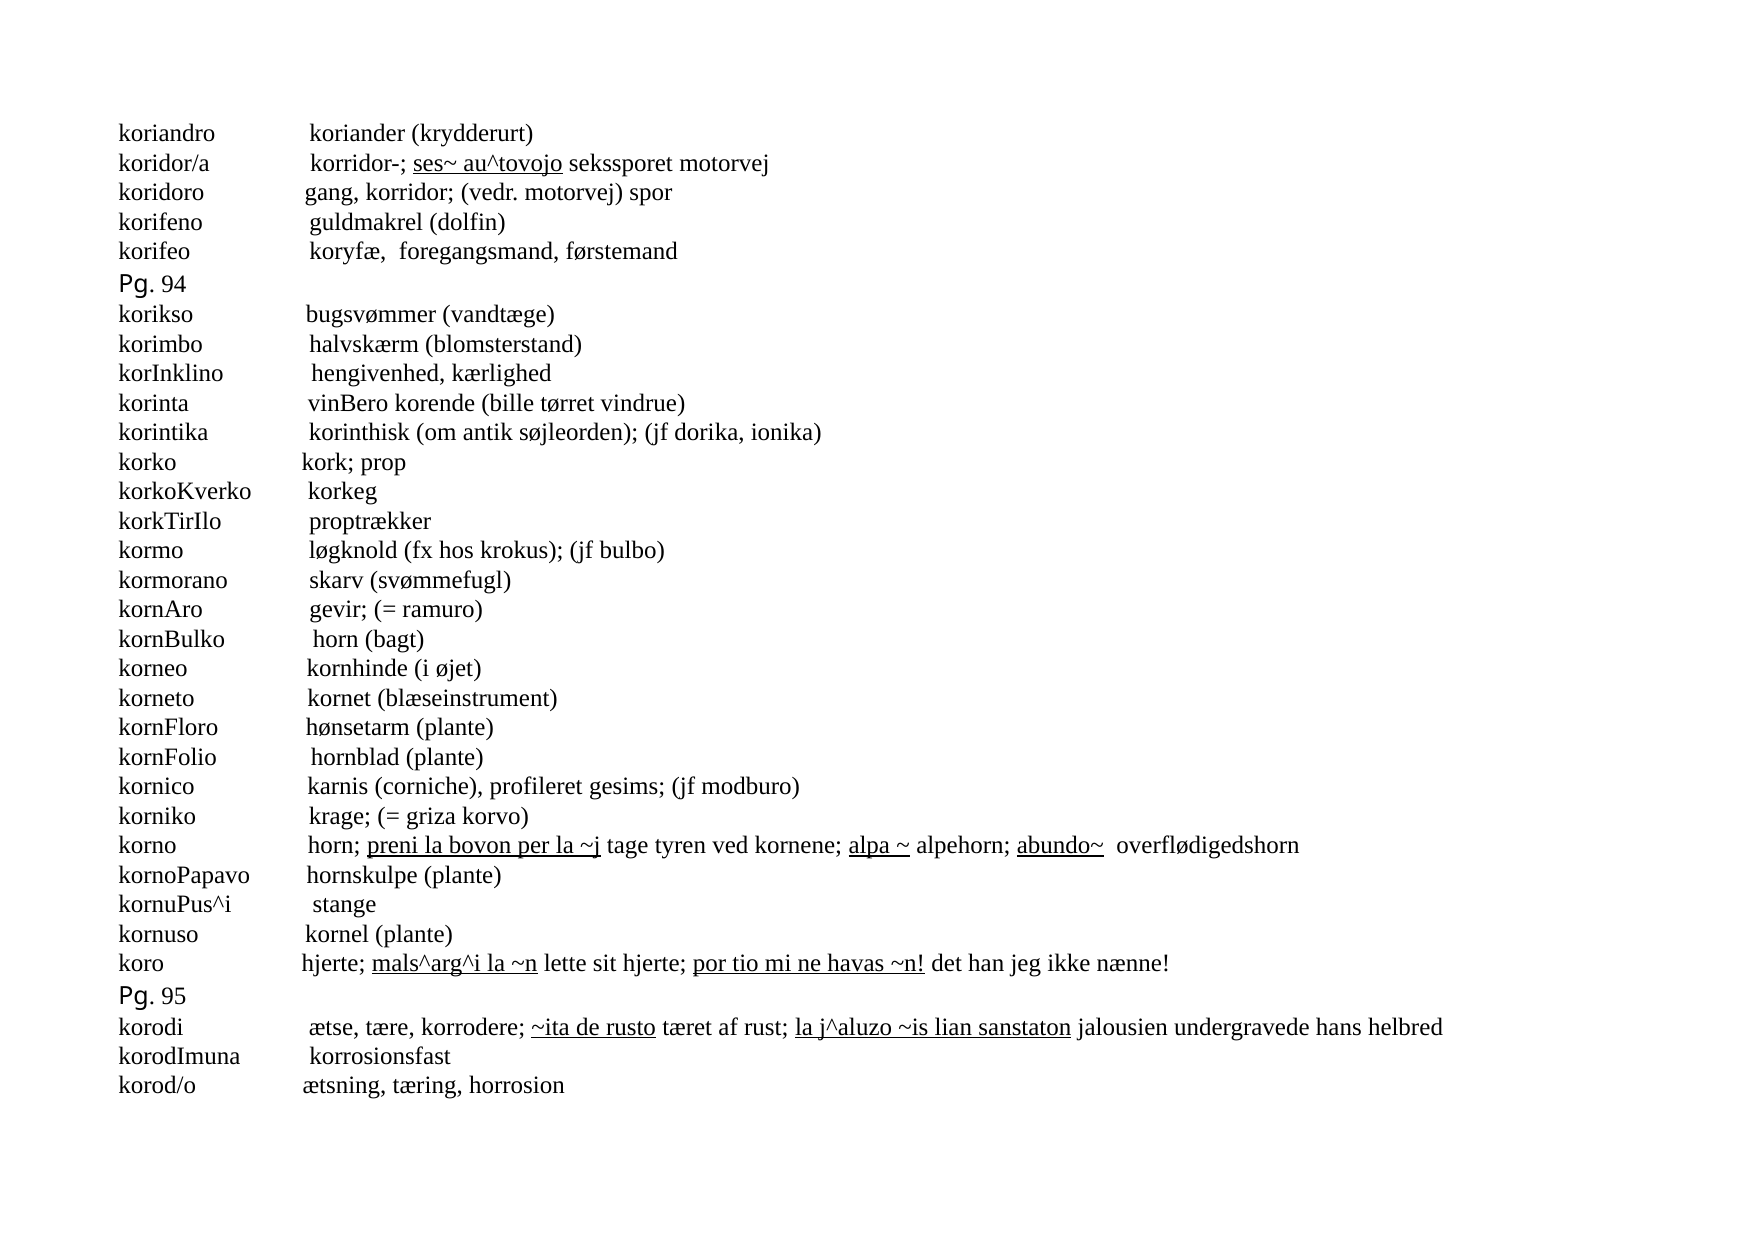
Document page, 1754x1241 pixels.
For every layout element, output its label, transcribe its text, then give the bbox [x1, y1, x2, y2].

text koridor/a korridor-; ses~ au^tovojo sekssporet motorvej [118, 148, 1636, 177]
text korimbo halvskærm (blomsterstand) [118, 329, 1636, 358]
text korikso bugsvømmer (vandtæge) [118, 299, 1636, 329]
text korodImuna korrosionsfast [118, 1041, 1636, 1071]
text korodi ætse, tære, korrodere; ~ita de rusto tæret af rust; la j^aluzo ~is lian sanstaton jalousien undergravede hans helbred [118, 1012, 1636, 1041]
text korniko krage; (= griza korvo) [118, 801, 1636, 830]
text korifeno guldmakrel (dolfin) [118, 207, 1636, 236]
text korneo kornhinde (i øjet) [118, 653, 1636, 683]
text korno horn; preni la bovon per la ~j tage tyren ved kornene; alpa ~ alpehorn; abundo~ overflødigedshorn [118, 830, 1636, 860]
text Pg. 95 [118, 978, 1636, 1012]
text koridoro gang, korridor; (vedr. motorvej) spor [118, 177, 1636, 207]
text Pg. 94 [118, 266, 1636, 299]
text kormorano skarv (svømmefugl) [118, 565, 1636, 594]
text kornico karnis (corniche), profileret gesims; (jf modburo) [118, 771, 1636, 801]
text kormo løgknold (fx hos krokus); (jf bulbo) [118, 535, 1636, 565]
text korInklino hengivenhed, kærlighed [118, 358, 1636, 388]
text kornoPapavo hornskulpe (plante) [118, 860, 1636, 889]
text korifeo koryfæ, foregangsmand, førstemand [118, 236, 1636, 266]
text kornBulko horn (bagt) [118, 624, 1636, 653]
text kornuPus^i stange [118, 889, 1636, 919]
text korintika korinthisk (om antik søjleorden); (jf dorika, ionika) [118, 417, 1636, 447]
text kornAro gevir; (= ramuro) [118, 594, 1636, 624]
text kornFloro hønsetarm (plante) [118, 712, 1636, 742]
text koriandro koriander (krydderurt) [118, 118, 1636, 148]
text kornuso kornel (plante) [118, 919, 1636, 948]
text korinta vinBero korende (bille tørret vindrue) [118, 388, 1636, 417]
text koro hjerte; mals^arg^i la ~n lette sit hjerte; por tio mi ne havas ~n! det han jeg ikke nænne! [118, 948, 1636, 978]
text korneto kornet (blæseinstrument) [118, 683, 1636, 712]
text korod/o ætsning, tæring, horrosion [118, 1071, 1636, 1100]
text kornFolio hornblad (plante) [118, 742, 1636, 771]
text korko kork; prop [118, 447, 1636, 476]
text korkoKverko korkeg [118, 476, 1636, 506]
text korkTirIlo proptrækker [118, 506, 1636, 535]
